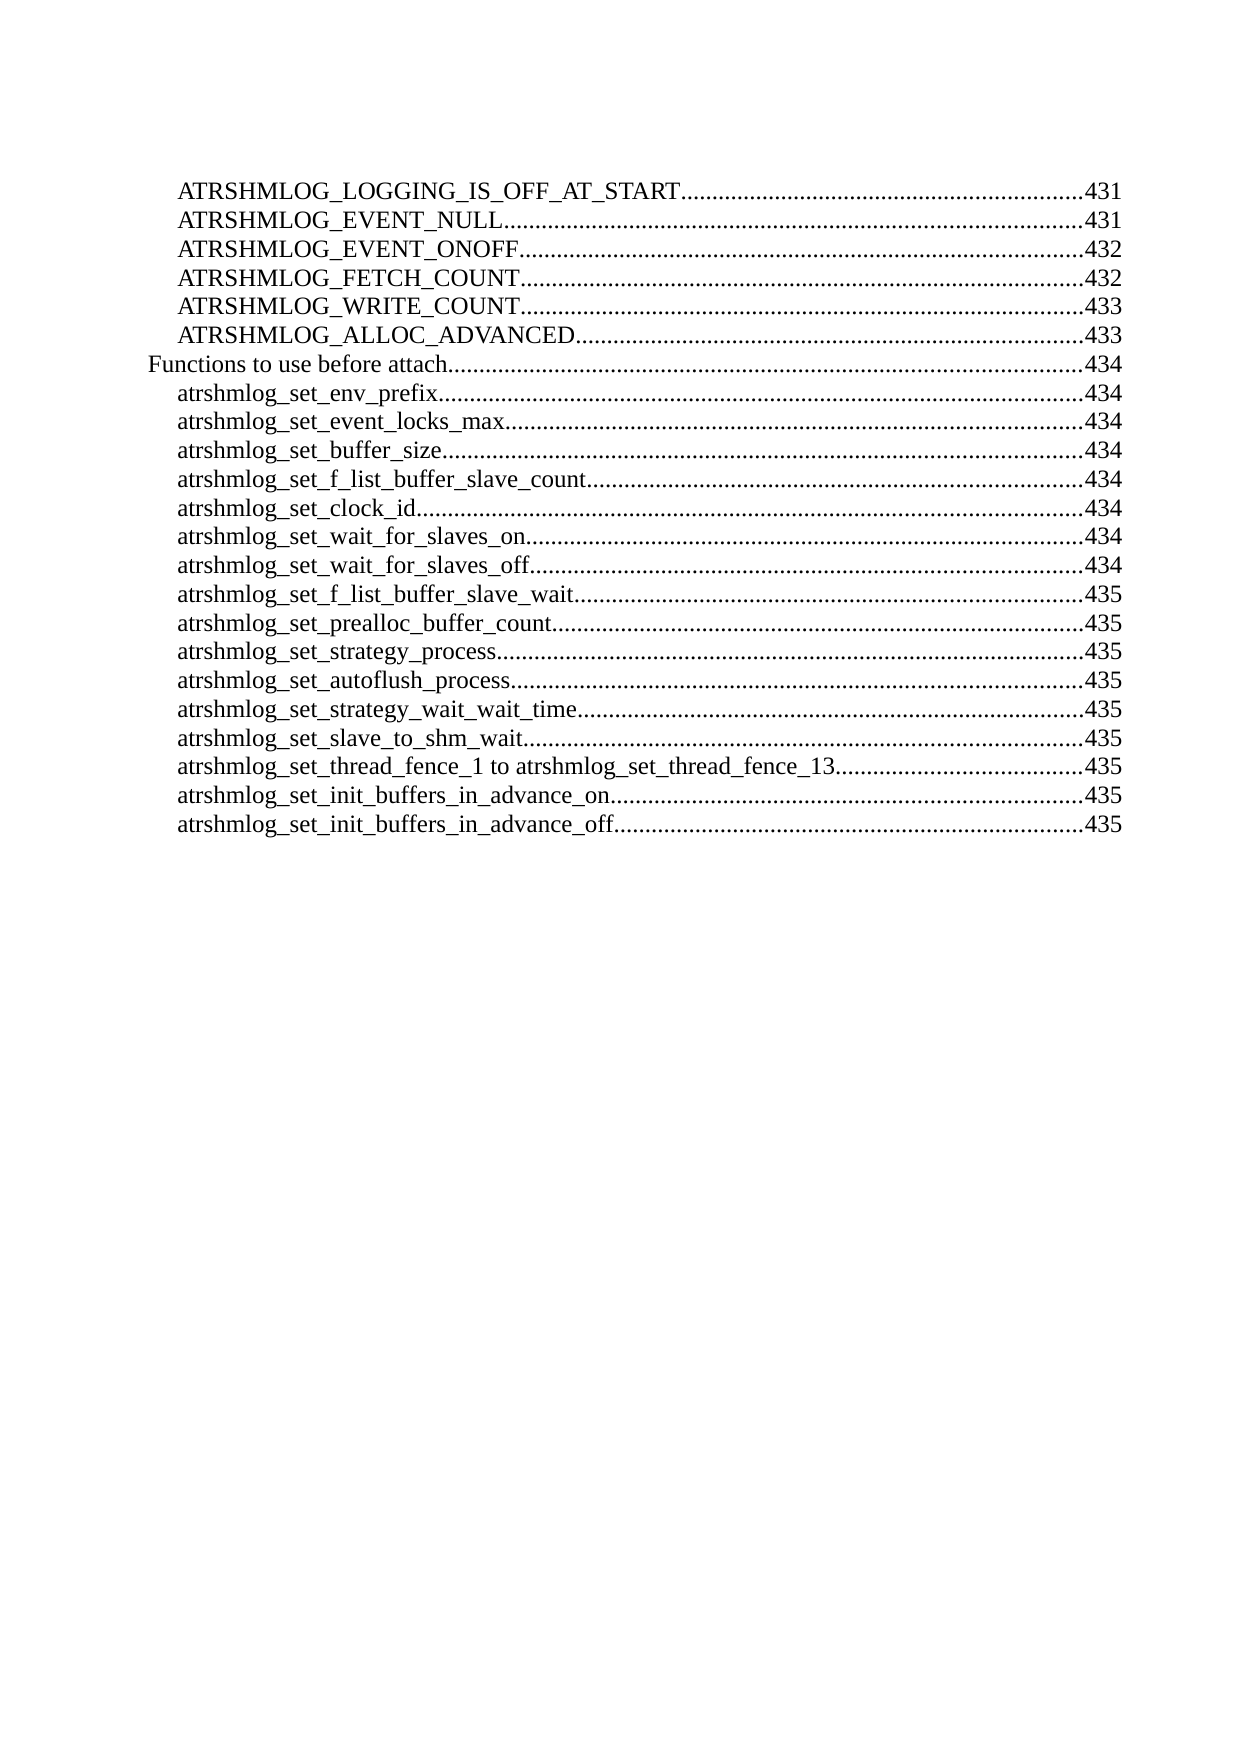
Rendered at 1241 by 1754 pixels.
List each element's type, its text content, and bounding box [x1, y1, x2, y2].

text atrshmlog_set_event_locks_max 434 [177, 406, 1122, 435]
text atrshmlog_set_wait_for_slaves_off 434 [177, 550, 1122, 579]
text atrshmlog_set_prealloc_buffer_count 435 [177, 608, 1122, 636]
text atrshmlog_set_autoflush_process 435 [177, 665, 1122, 694]
text atrshmlog_set_strategy_process 435 [177, 636, 1122, 665]
text ATRSHMLOG_WRITE_COUNT 433 [177, 291, 1122, 320]
text atrshmlog_set_env_prefix 434 [177, 378, 1122, 406]
text atrshmlog_set_slave_to_shm_wait 435 [177, 723, 1122, 751]
text ATRSHMLOG_LOGGING_IS_OFF_AT_START 431 [177, 176, 1122, 205]
text Functions to use before attach 434 [148, 349, 1122, 378]
text atrshmlog_set_clock_id 434 [177, 493, 1122, 521]
text atrshmlog_set_f_list_buffer_slave_count 434 [177, 464, 1122, 493]
text ATRSHMLOG_ALLOC_ADVANCED 433 [177, 320, 1122, 349]
text atrshmlog_set_thread_fence_1 to atrshmlog_set_thread_fence_13 435 [177, 751, 1122, 780]
text ATRSHMLOG_EVENT_NULL 431 [177, 205, 1122, 234]
text ATRSHMLOG_FETCH_COUNT 432 [177, 263, 1122, 291]
text atrshmlog_set_init_buffers_in_advance_on 435 [177, 780, 1122, 809]
text ATRSHMLOG_EVENT_ONOFF 432 [177, 234, 1122, 263]
text atrshmlog_set_buffer_size 434 [177, 435, 1122, 464]
text atrshmlog_set_strategy_wait_wait_time 435 [177, 694, 1122, 723]
text atrshmlog_set_wait_for_slaves_on 434 [177, 521, 1122, 550]
text atrshmlog_set_f_list_buffer_slave_wait 435 [177, 579, 1122, 608]
text atrshmlog_set_init_buffers_in_advance_off 435 [177, 809, 1122, 838]
